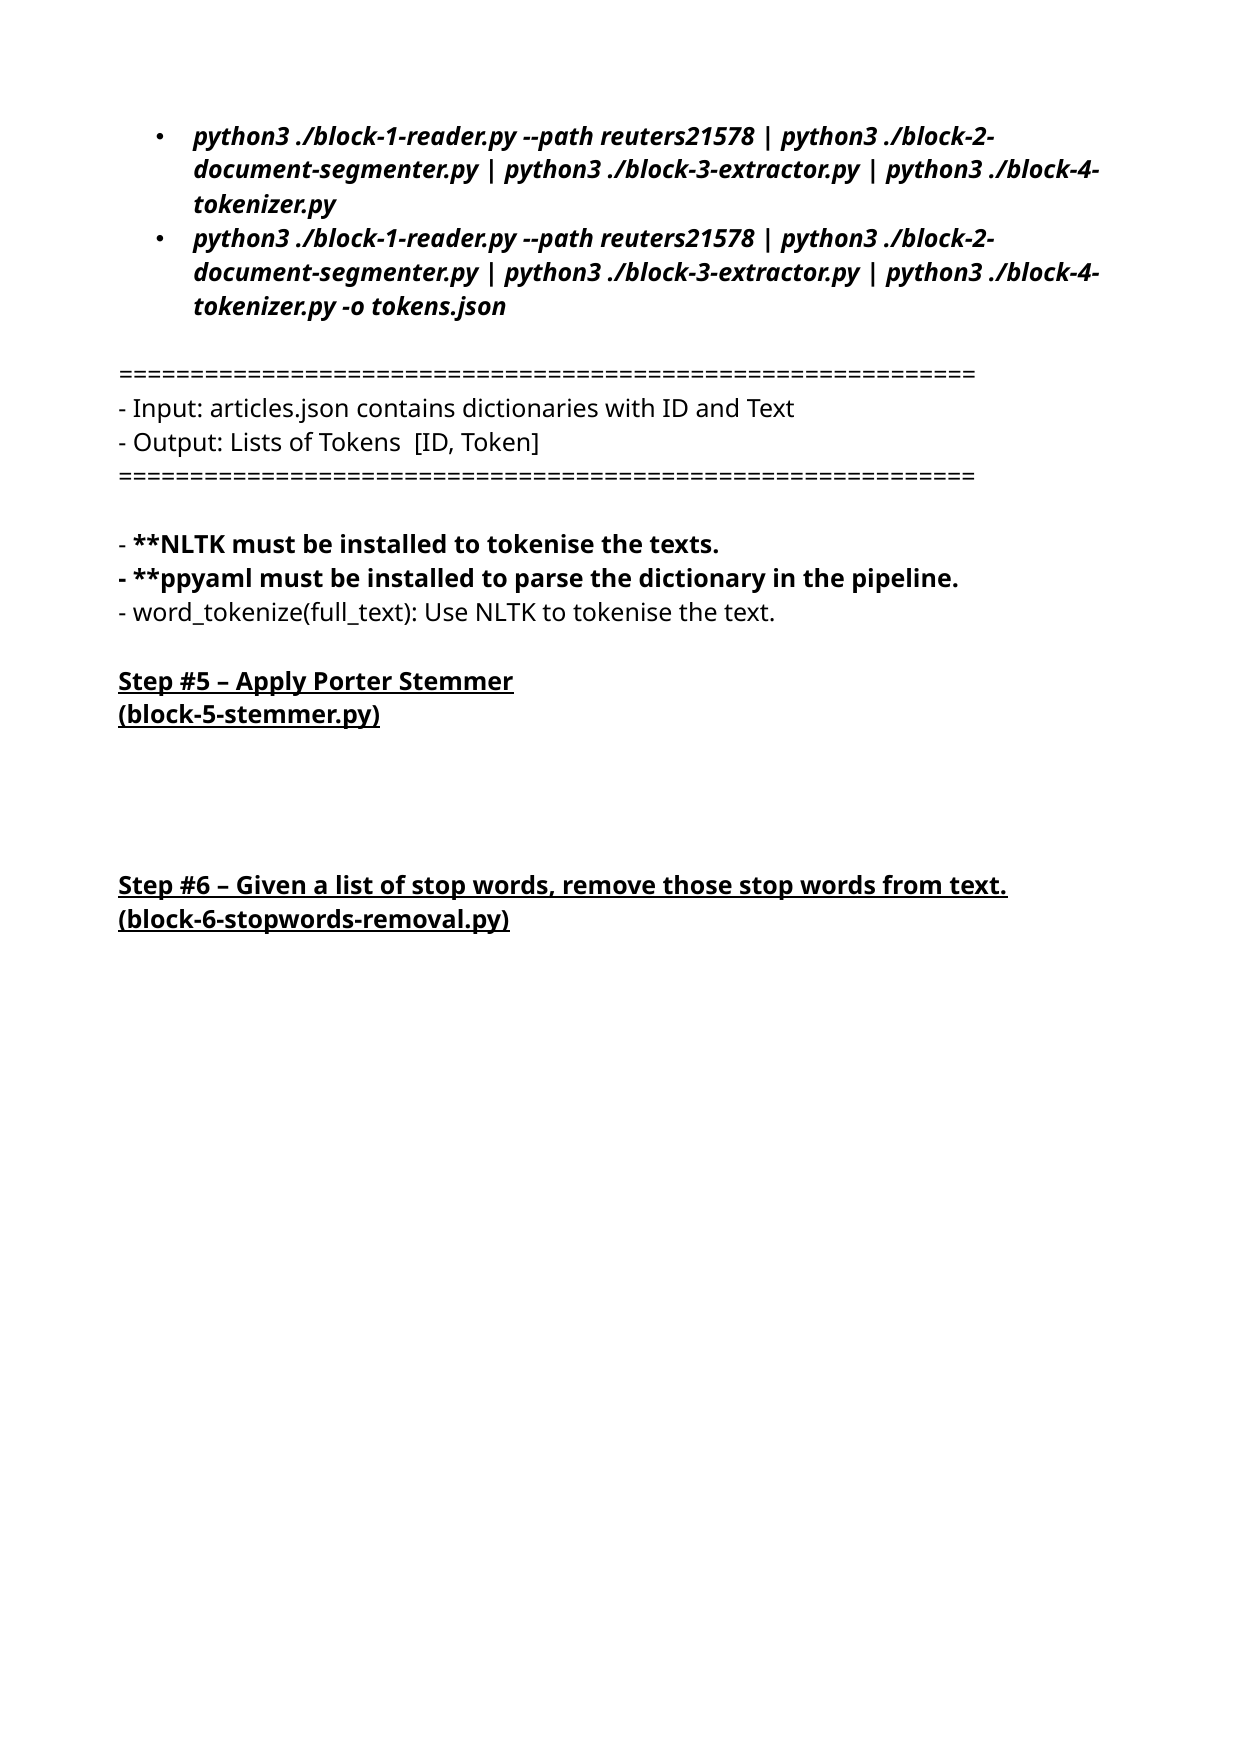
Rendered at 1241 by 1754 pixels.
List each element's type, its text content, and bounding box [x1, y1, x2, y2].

text - **ppyaml must be installed to parse the dictionary in the pipeline. [118, 561, 1122, 595]
text Step #5 – Apply Porter Stemmer [118, 663, 1122, 697]
text - Input: articles.json contains dictionaries with ID and Text [118, 391, 1122, 425]
text Step #6 – Given a list of stop words, remove those stop words from text. [118, 867, 1122, 902]
text (block-5-stemmer.py) [118, 697, 1122, 731]
list python3 ./block-1-reader.py --path reuters21578 | python3 ./block-2-document-segmenter.py | python3 ./block-3-extractor.py | python3 ./block-4-tokenizer.py -o tokens.json [156, 220, 1122, 322]
text - **NLTK must be installed to tokenise the texts. [118, 527, 1122, 561]
text ============================================================ [118, 459, 1122, 493]
list python3 ./block-1-reader.py --path reuters21578 | python3 ./block-2-document-segmenter.py | python3 ./block-3-extractor.py | python3 ./block-4-tokenizer.py [156, 118, 1122, 220]
text - word_tokenize(full_text): Use NLTK to tokenise the text. [118, 595, 1122, 629]
text - Output: Lists of Tokens [ID, Token] [118, 425, 1122, 459]
text ============================================================ [118, 357, 1122, 391]
text (block-6-stopwords-removal.py) [118, 902, 1122, 936]
